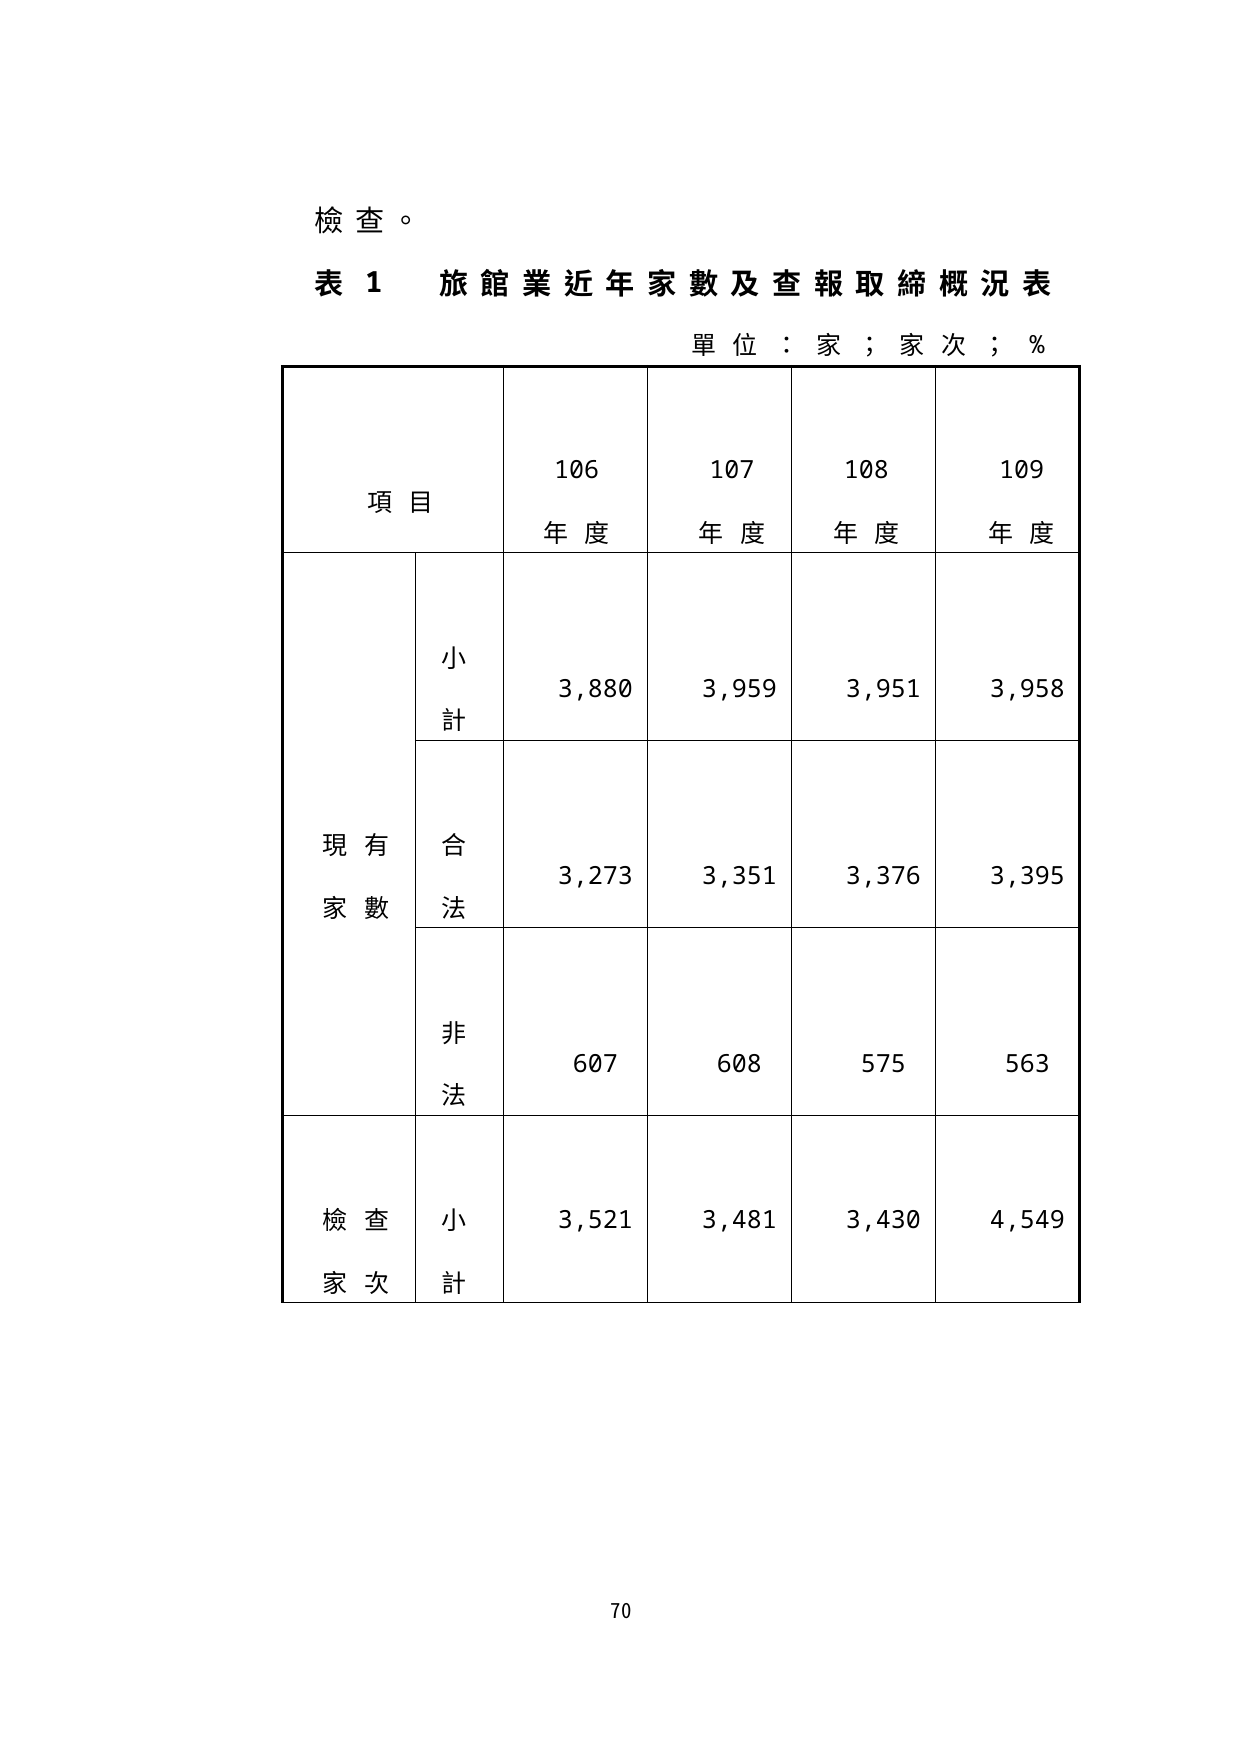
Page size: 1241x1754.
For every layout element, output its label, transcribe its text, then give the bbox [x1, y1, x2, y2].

table_cell 小計 [416, 1116, 503, 1302]
table_cell 607 [504, 928, 647, 1115]
table_cell 575 [792, 928, 935, 1115]
table_cell 608 [648, 928, 791, 1115]
table_cell 3,959 [648, 553, 791, 740]
text 表1 旅館業近年家數及查報取締概況表 [242, 240, 1058, 302]
text 檢查。 [271, 177, 1058, 240]
table_cell 現有家數 [284, 553, 415, 1115]
table_cell 非法 [416, 928, 503, 1115]
table_cell 合法 [416, 741, 503, 927]
table_cell 小計 [416, 553, 503, 740]
table_cell 3,951 [792, 553, 935, 740]
table_header 106年度 [504, 368, 647, 552]
table_cell 3,376 [792, 741, 935, 927]
table_cell 3,351 [648, 741, 791, 927]
table_cell 3,521 [504, 1116, 647, 1302]
text 單位：家；家次；% [271, 302, 1058, 365]
table_cell 3,880 [504, 553, 647, 740]
table_cell 3,481 [648, 1116, 791, 1302]
table_header 109年度 [936, 368, 1078, 552]
table_cell 3,395 [936, 741, 1078, 927]
table_cell 檢查家次 [284, 1116, 415, 1302]
table_cell 4,549 [936, 1116, 1078, 1302]
table_cell 3,430 [792, 1116, 935, 1302]
table_cell 3,958 [936, 553, 1078, 740]
table_cell 563 [936, 928, 1078, 1115]
table_header 107年度 [648, 368, 791, 552]
table_header 項目 [284, 368, 503, 552]
table_cell 3,273 [504, 741, 647, 927]
table_header 108年度 [792, 368, 935, 552]
